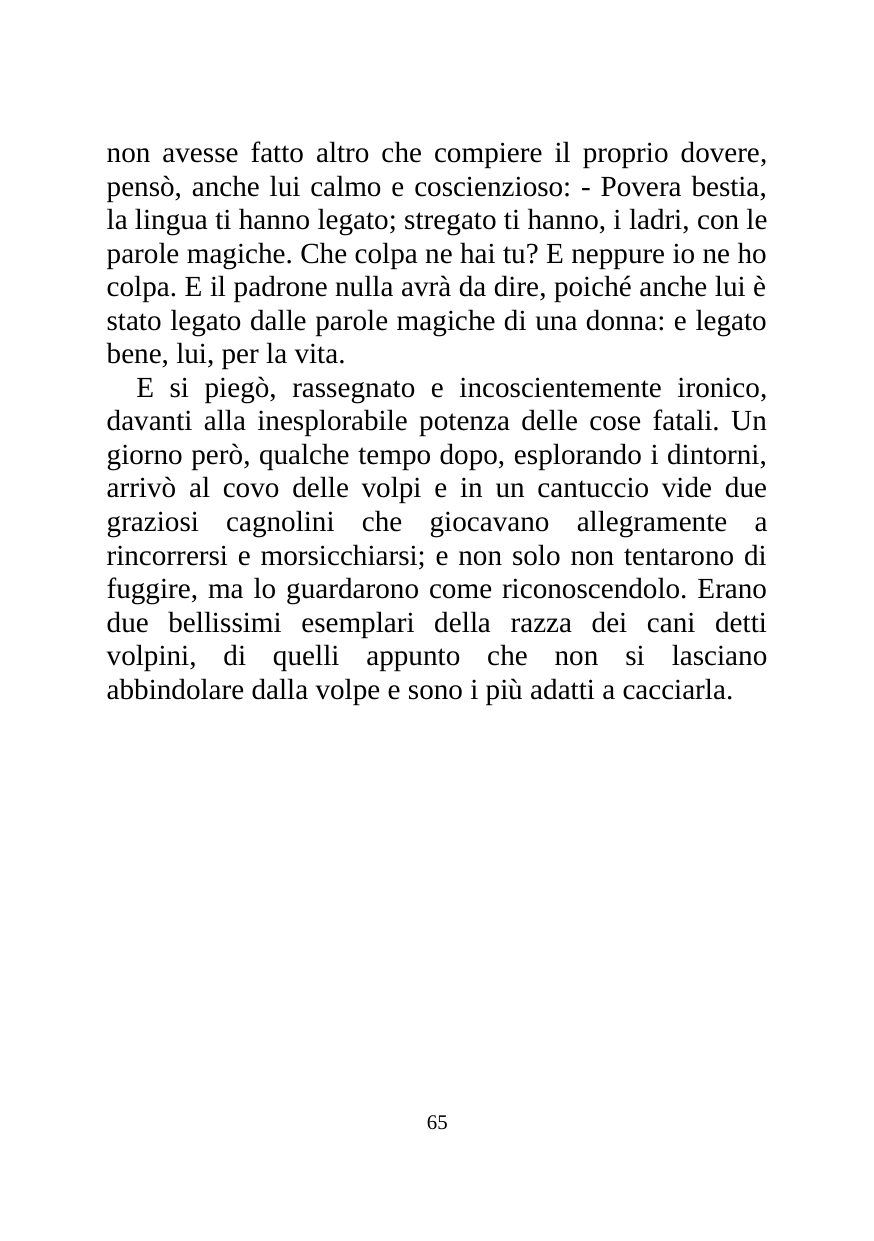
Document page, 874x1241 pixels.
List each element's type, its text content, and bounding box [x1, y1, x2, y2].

text E si piegò, rassegnato e incoscientemente ironico, davanti alla inesplorabile potenza delle cose fatali. Un giorno però, qualche tempo dopo, esplorando i dintorni, arrivò al covo delle volpi e in un cantuccio vide due graziosi cagnolini che giocavano allegramente a rincorrersi e morsicchiarsi; e non solo non tentarono di fuggire, ma lo guardarono come riconoscendolo. Erano due bellissimi esemplari della razza dei cani detti volpini, di quelli appunto che non si lasciano abbindolare dalla volpe e sono i più adatti a cacciarla. [106, 370, 768, 705]
text non avesse fatto altro che compiere il proprio dovere, pensò, anche lui calmo e coscienzioso: - Povera bestia, la lingua ti hanno legato; stregato ti hanno, i ladri, con le parole magiche. Che colpa ne hai tu? E neppure io ne ho colpa. E il padrone nulla avrà da dire, poiché anche lui è stato legato dalle parole magiche di una donna: e legato bene, lui, per la vita. [106, 135, 768, 370]
